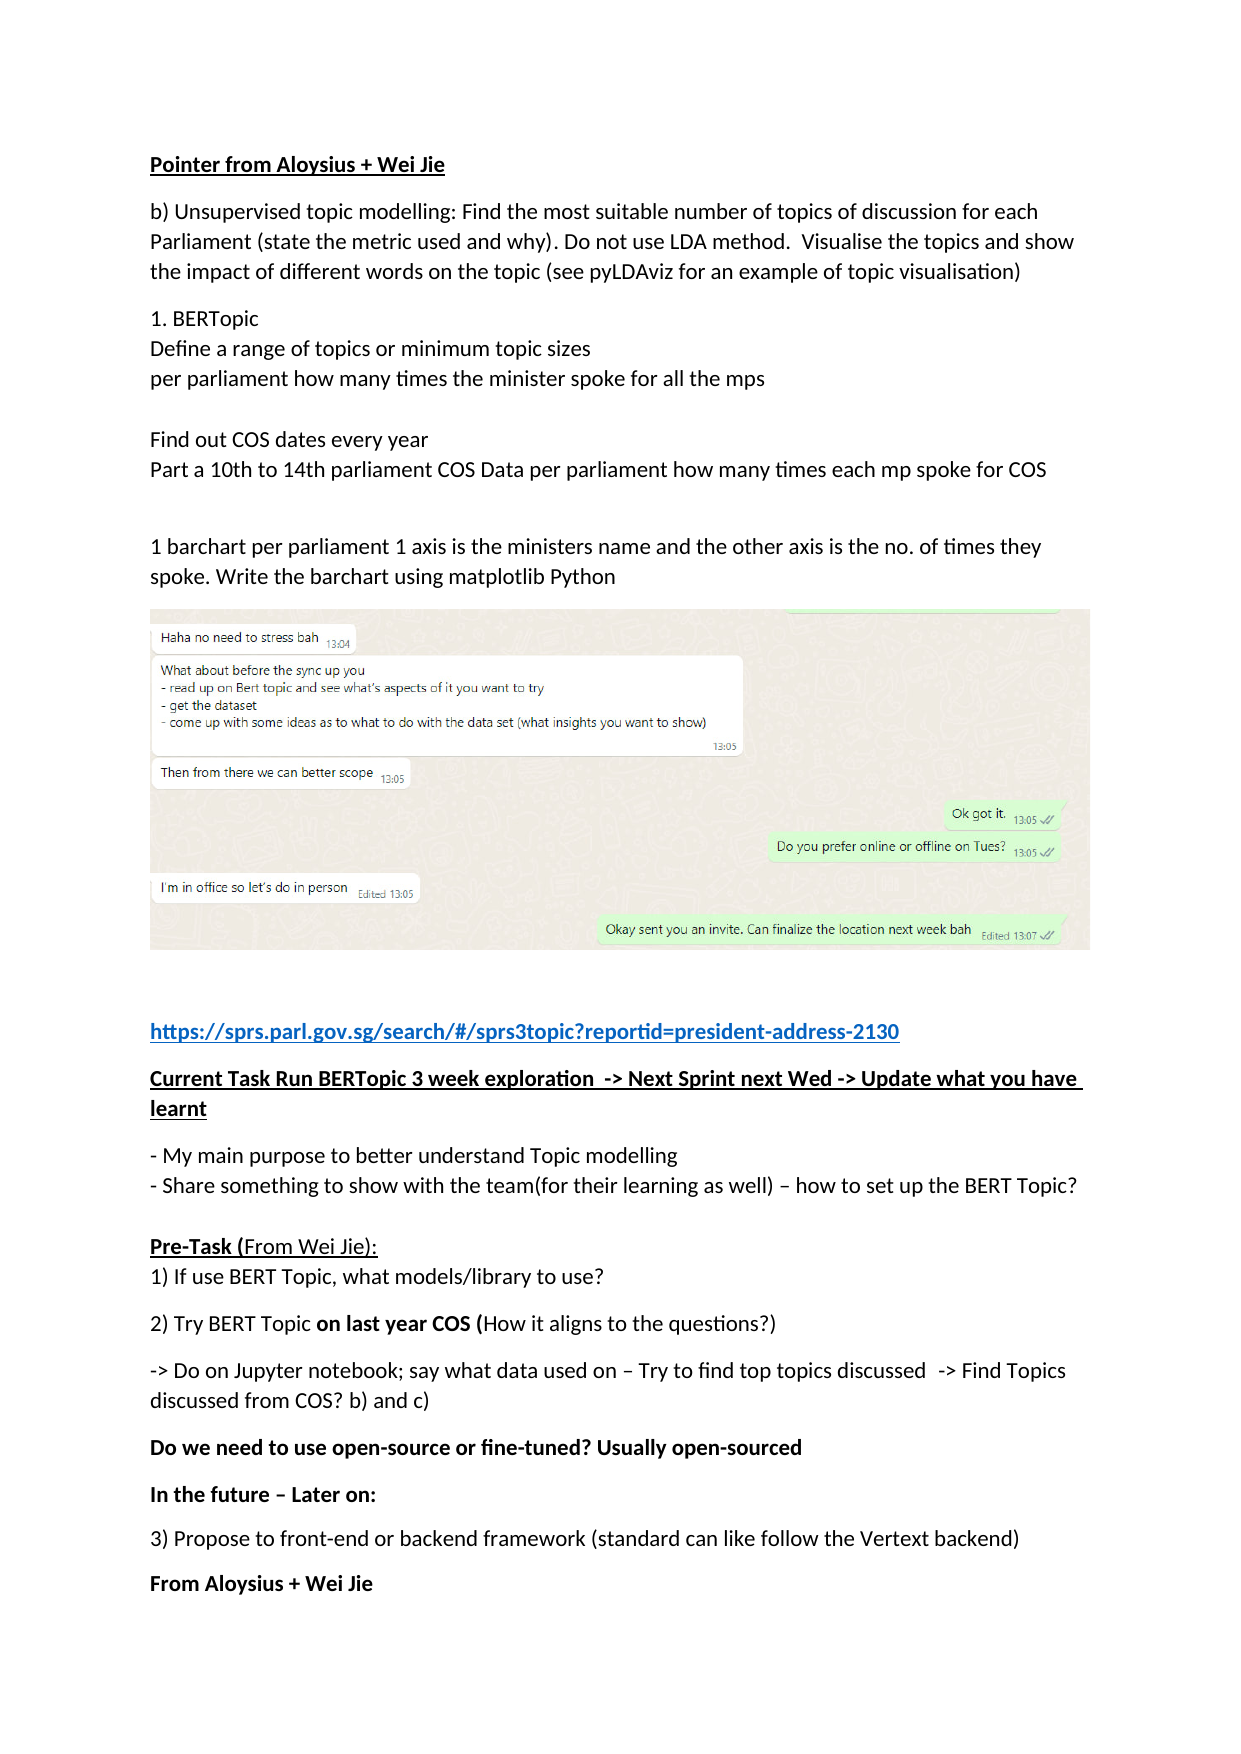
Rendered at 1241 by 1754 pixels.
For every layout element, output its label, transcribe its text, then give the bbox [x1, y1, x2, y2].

text - Share something to show with the team(for their learning as well) – how to set up the BERT Topic? [150, 1172, 1090, 1199]
text Define a range of topics or minimum topic sizes [150, 334, 1090, 362]
text b) Unsupervised topic modelling: Find the most suitable number of topics of discussion for each Parliament (state the metric used and why). Do not use LDA method. Visualise the topics and show the impact of different words on the topic (see pyLDAviz for an example of topic visualisation) [150, 197, 1090, 285]
text Part a 10th to 14th parliament COS Data per parliament how many times each mp spoke for COS [150, 455, 1090, 483]
text Pre-Task (From Wei Jie): [150, 1232, 1090, 1260]
text - My main purpose to better understand Topic modelling [150, 1141, 1090, 1169]
text Do we need to use open-source or fine-tuned? Usually open-sourced [150, 1433, 1090, 1461]
text per parliament how many times the minister spoke for all the mps [150, 364, 1090, 393]
text https://sprs.parl.gov.sg/search/#/sprs3topic?reportid=president-address-2130 [150, 1017, 1090, 1045]
text 1) If use BERT Topic, what models/library to use? [150, 1262, 1090, 1290]
text Find out COS dates every year [150, 425, 1090, 453]
text Current Task Run BERTopic 3 week exploration -> Next Sprint next Wed -> Update what you have learnt [150, 1064, 1090, 1122]
text 2) Try BERT Topic on last year COS (How it aligns to the questions?) [150, 1309, 1090, 1337]
text Pointer from Aloysius + Wei Jie [150, 150, 1090, 178]
text In the future – Later on: [150, 1480, 1090, 1508]
text 1. BERTopic [150, 304, 1090, 332]
picture [150, 609, 1091, 950]
text -> Do on Jupyter notebook; say what data used on – Try to find top topics discussed -> Find Topics discussed from COS? b) and c) [150, 1356, 1090, 1414]
text From Aloysius + Wei Jie [150, 1569, 1090, 1597]
text 3) Propose to front-end or backend framework (standard can like follow the Vertext backend) [150, 1524, 1090, 1553]
text 1 barchart per parliament 1 axis is the ministers name and the other axis is the no. of times they spoke. Write the barchart using matplotlib Python [150, 532, 1090, 591]
